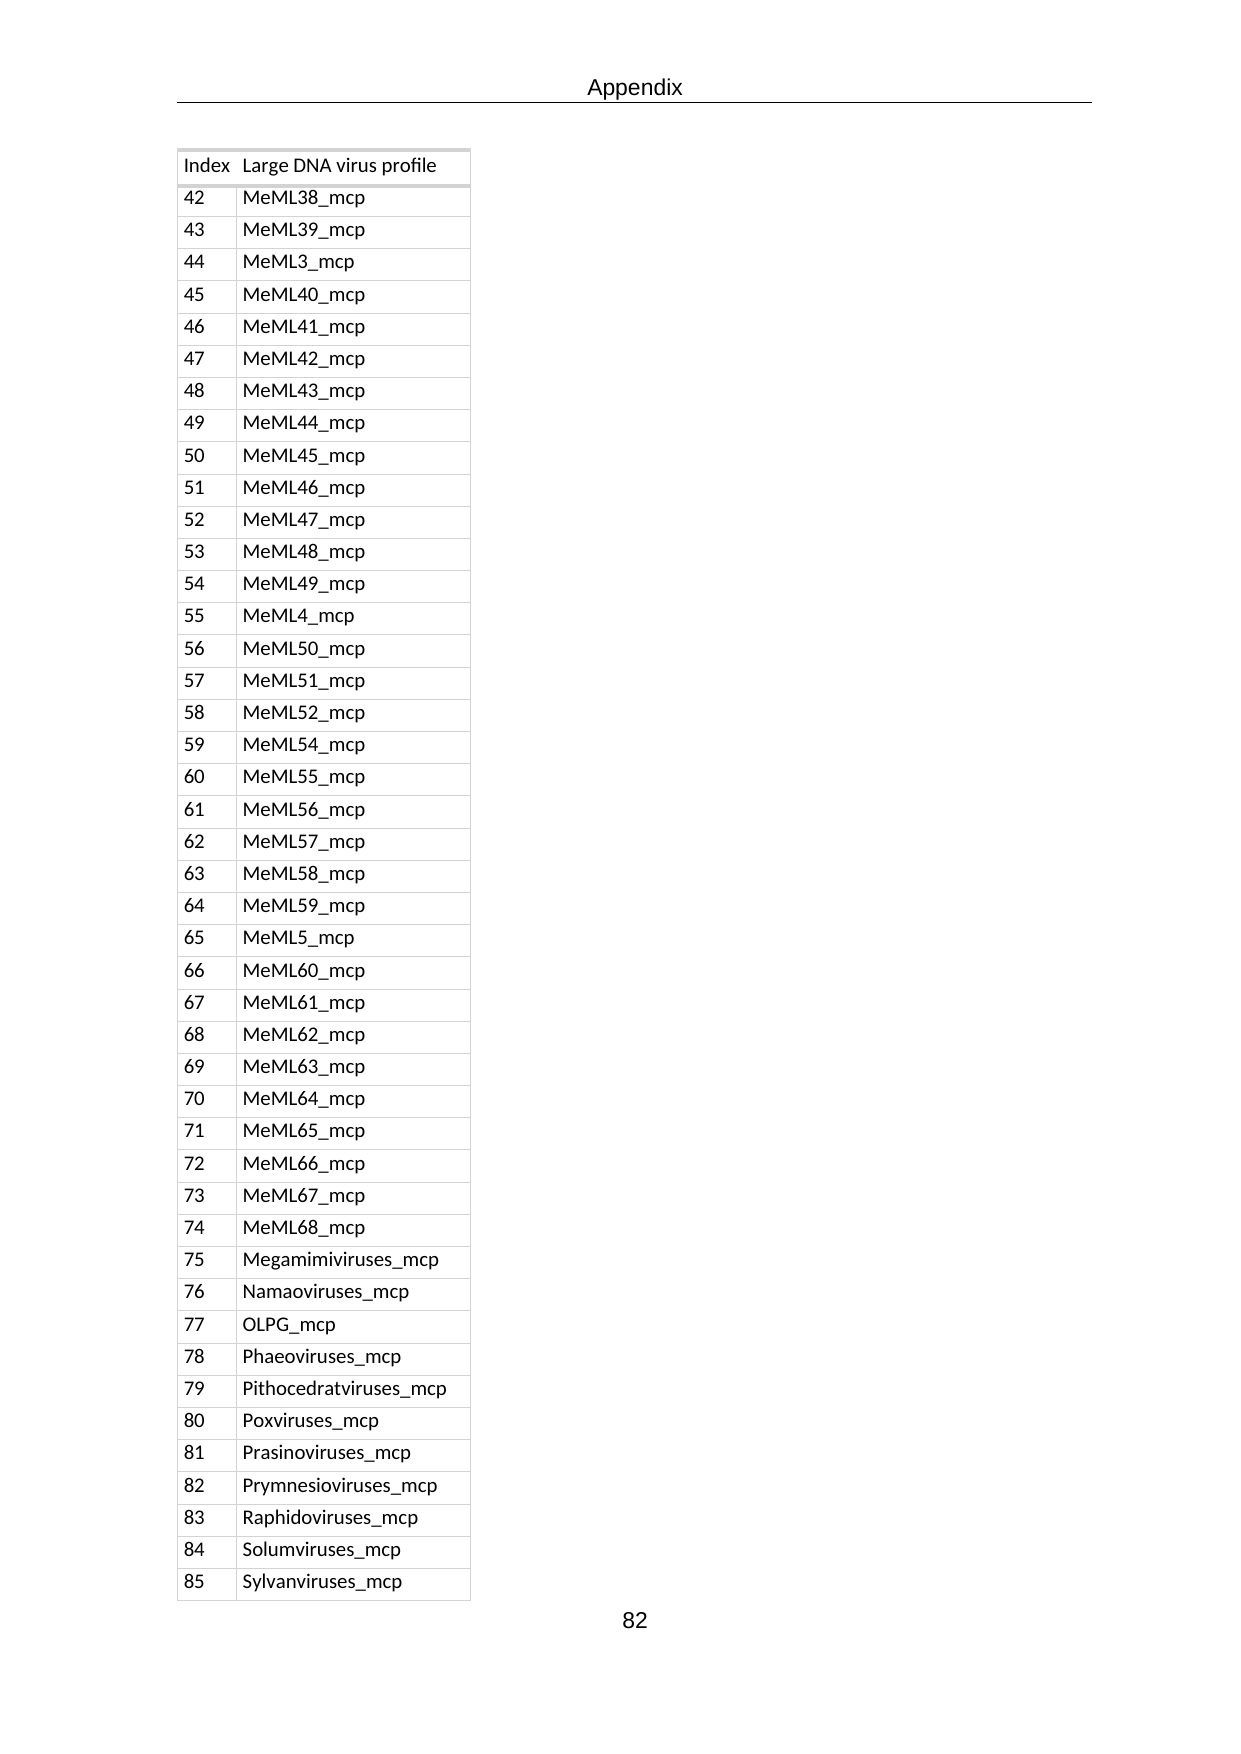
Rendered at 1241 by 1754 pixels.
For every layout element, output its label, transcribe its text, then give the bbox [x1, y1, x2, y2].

table_cell 55 [178, 603, 236, 634]
table_cell MeML41_mcp [237, 314, 470, 345]
table_cell MeML65_mcp [237, 1118, 470, 1149]
table_cell MeML48_mcp [237, 539, 470, 570]
table_cell 81 [178, 1440, 236, 1471]
table_cell Pithocedratviruses_mcp [237, 1376, 470, 1407]
table_cell Solumviruses_mcp [237, 1537, 470, 1568]
table_cell 54 [178, 571, 236, 602]
table_cell 82 [178, 1472, 236, 1503]
table_cell Namaoviruses_mcp [237, 1279, 470, 1310]
table_cell Raphidoviruses_mcp [237, 1505, 470, 1536]
table_cell MeML39_mcp [237, 217, 470, 248]
table_cell 46 [178, 314, 236, 345]
table_cell 77 [178, 1311, 236, 1342]
table_cell MeML60_mcp [237, 957, 470, 988]
table_cell 68 [178, 1022, 236, 1053]
table_cell MeML63_mcp [237, 1054, 470, 1085]
table_cell 64 [178, 893, 236, 924]
table_cell Prasinoviruses_mcp [237, 1440, 470, 1471]
table_cell 79 [178, 1376, 236, 1407]
table_cell MeML3_mcp [237, 249, 470, 280]
table_cell MeML54_mcp [237, 732, 470, 763]
table_header Index [178, 152, 236, 184]
table_cell 65 [178, 925, 236, 956]
table_cell 80 [178, 1408, 236, 1439]
table_cell MeML45_mcp [237, 442, 470, 473]
table_cell 58 [178, 700, 236, 731]
table_cell MeML43_mcp [237, 378, 470, 409]
table_cell 61 [178, 796, 236, 827]
table_cell 72 [178, 1150, 236, 1182]
table_cell 73 [178, 1183, 236, 1214]
table_cell 49 [178, 410, 236, 441]
table_cell MeML46_mcp [237, 475, 470, 506]
table_cell MeML55_mcp [237, 764, 470, 795]
table_cell 85 [178, 1569, 236, 1600]
table_cell MeML51_mcp [237, 668, 470, 699]
table_cell 48 [178, 378, 236, 409]
table_cell 43 [178, 217, 236, 248]
table_cell MeML61_mcp [237, 990, 470, 1021]
table_cell 71 [178, 1118, 236, 1149]
table_cell MeML47_mcp [237, 507, 470, 538]
table_cell 63 [178, 861, 236, 892]
table_header Large DNA virus profile [236, 152, 470, 184]
table_cell MeML67_mcp [237, 1183, 470, 1214]
table_cell MeML64_mcp [237, 1086, 470, 1117]
table_cell 75 [178, 1247, 236, 1278]
table_cell Poxviruses_mcp [237, 1408, 470, 1439]
table_cell 84 [178, 1537, 236, 1568]
table_cell 83 [178, 1505, 236, 1536]
table_cell MeML52_mcp [237, 700, 470, 731]
table_cell 59 [178, 732, 236, 763]
table_cell 74 [178, 1215, 236, 1246]
table_cell MeML58_mcp [237, 861, 470, 892]
table_cell 42 [178, 188, 236, 216]
table_cell MeML57_mcp [237, 829, 470, 860]
table_cell 57 [178, 668, 236, 699]
table_cell MeML62_mcp [237, 1022, 470, 1053]
table_cell MeML38_mcp [237, 188, 470, 216]
table_cell 70 [178, 1086, 236, 1117]
table_cell 76 [178, 1279, 236, 1310]
table_cell 45 [178, 281, 236, 312]
table_cell OLPG_mcp [237, 1311, 470, 1342]
table_cell Phaeoviruses_mcp [237, 1344, 470, 1375]
table_cell 44 [178, 249, 236, 280]
table_cell 69 [178, 1054, 236, 1085]
table_cell MeML56_mcp [237, 796, 470, 827]
table_cell 66 [178, 957, 236, 988]
table_cell MeML59_mcp [237, 893, 470, 924]
table_cell MeML40_mcp [237, 281, 470, 312]
table_cell MeML44_mcp [237, 410, 470, 441]
table_cell 51 [178, 475, 236, 506]
table_cell 78 [178, 1344, 236, 1375]
table_cell 60 [178, 764, 236, 795]
table_cell MeML49_mcp [237, 571, 470, 602]
table_cell 67 [178, 990, 236, 1021]
table_cell MeML50_mcp [237, 635, 470, 667]
table_cell 47 [178, 346, 236, 377]
table_cell 62 [178, 829, 236, 860]
table_cell 56 [178, 635, 236, 667]
table_cell 53 [178, 539, 236, 570]
table_cell MeML42_mcp [237, 346, 470, 377]
table_cell MeML4_mcp [237, 603, 470, 634]
table_cell 52 [178, 507, 236, 538]
table_cell MeML5_mcp [237, 925, 470, 956]
table_cell Sylvanviruses_mcp [237, 1569, 470, 1600]
table_cell Prymnesioviruses_mcp [237, 1472, 470, 1503]
table_cell MeML66_mcp [237, 1150, 470, 1182]
table_cell MeML68_mcp [237, 1215, 470, 1246]
table_cell Megamimiviruses_mcp [237, 1247, 470, 1278]
table_cell 50 [178, 442, 236, 473]
